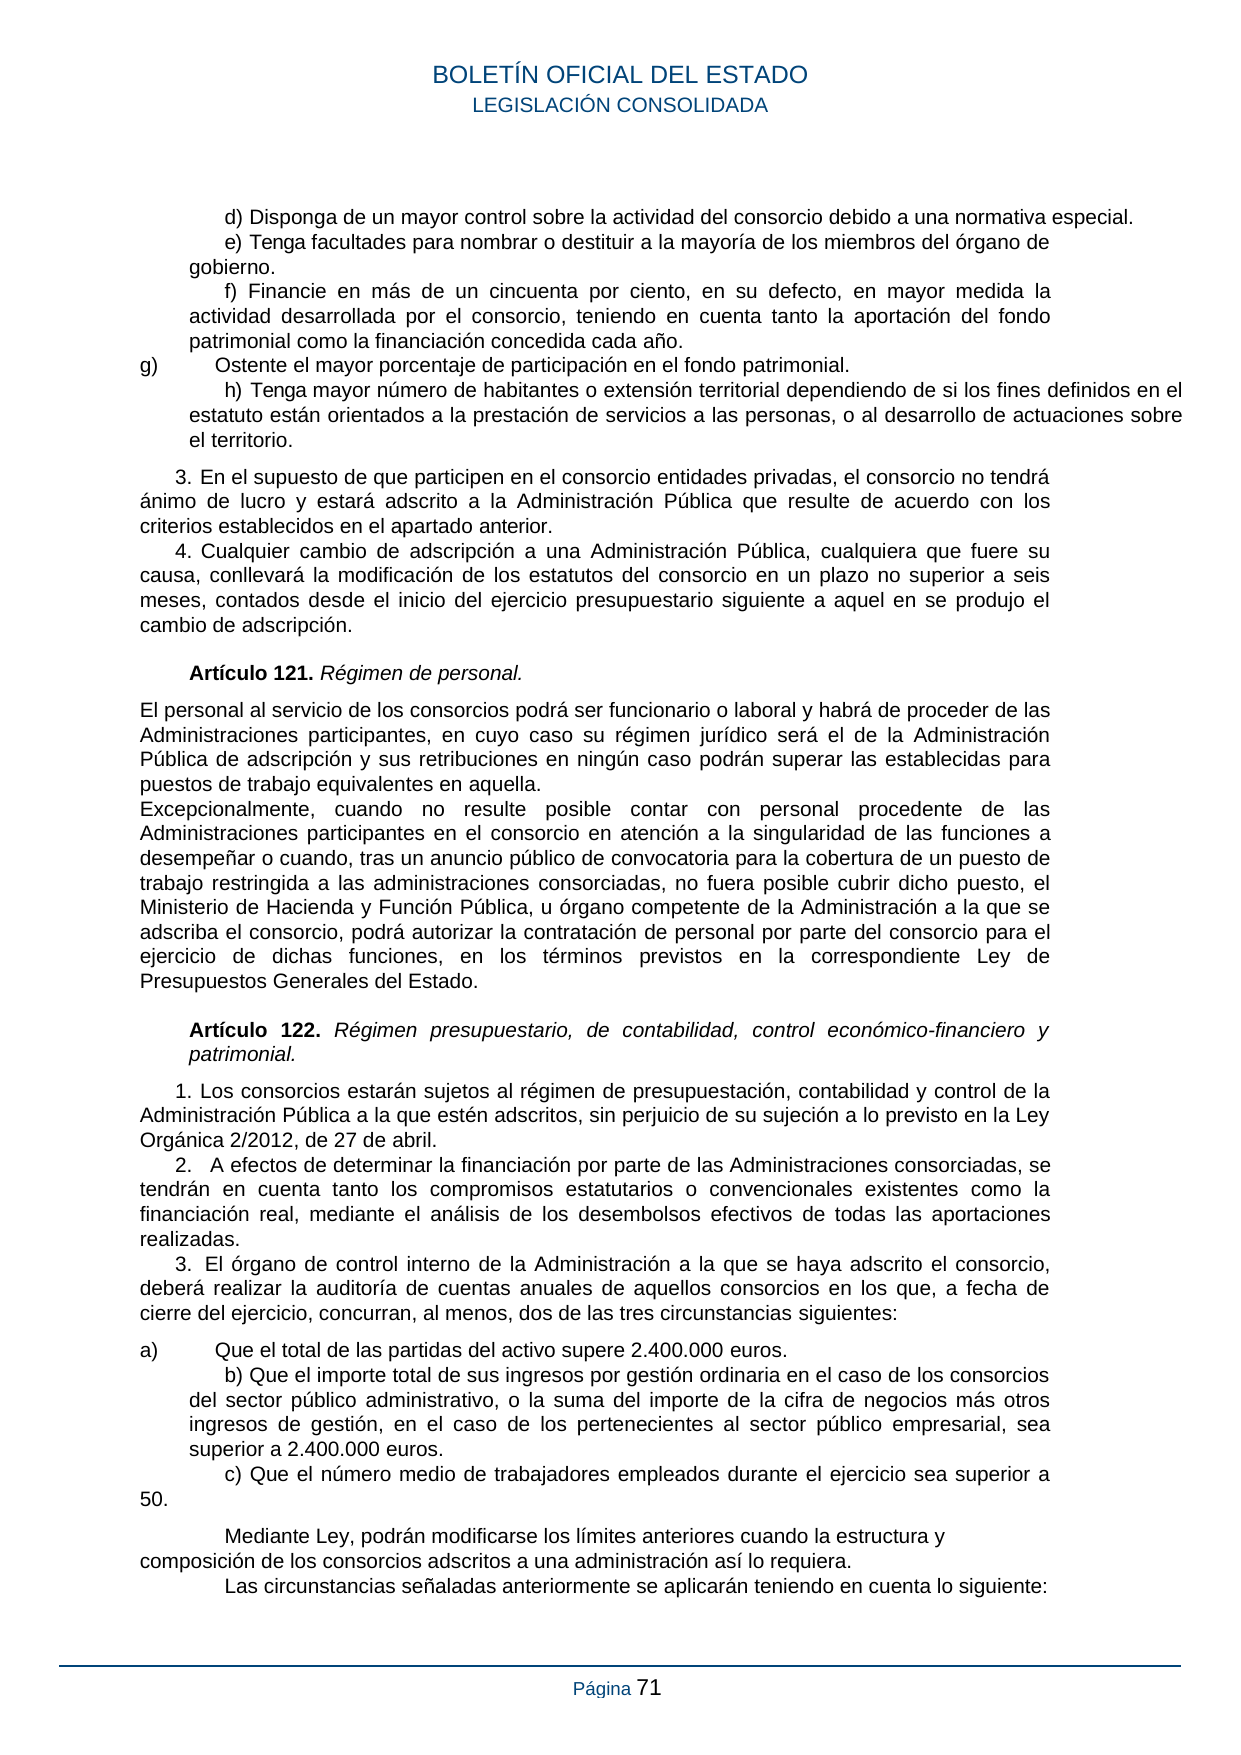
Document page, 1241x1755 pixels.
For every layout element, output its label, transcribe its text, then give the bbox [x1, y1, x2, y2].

text composición de los consorcios adscritos a una administración así lo requiera. [139, 1549, 1184, 1573]
list A efectos de determinar la financiación por parte de las Administraciones consorciadas, se tendrán en cuenta tanto los compromisos estatutarios o convencionales existentes como la financiación real, mediante el análisis de los desembolsos efectivos de todas las aportaciones realizadas. [139, 1153, 1052, 1250]
text Las circunstancias señaladas anteriormente se aplicarán teniendo en cuenta lo siguiente: [224, 1574, 1184, 1598]
text El personal al servicio de los consorcios podrá ser funcionario o laboral y habrá de proceder de las Administraciones participantes, en cuyo caso su régimen jurídico será el de la Administración Pública de adscripción y sus retribuciones en ningún caso podrán superar las establecidas para puestos de trabajo equivalentes en aquella. [139, 698, 1052, 796]
list Que el total de las partidas del activo supere 2.400.000 euros. [139, 1338, 1184, 1362]
text Excepcionalmente, cuando no resulte posible contar con personal procedente de las Administraciones participantes en el consorcio en atención a la singularidad de las funciones a desempeñar o cuando, tras un anuncio público de convocatoria para la cobertura de un puesto de trabajo restringida a las administraciones consorciadas, no fuera posible cubrir dicho puesto, el Ministerio de Hacienda y Función Pública, u órgano competente de la Administración a la que se adscriba el consorcio, podrá autorizar la contratación de personal por parte del consorcio para el ejercicio de dichas funciones, en los términos previstos en la correspondiente Ley de Presupuestos Generales del Estado. [139, 797, 1052, 993]
list El órgano de control interno de la Administración a la que se haya adscrito el consorcio, deberá realizar la auditoría de cuentas anuales de aquellos consorcios en los que, a fecha de cierre del ejercicio, concurran, al menos, dos de las tres circunstancias siguientes: [139, 1251, 1052, 1324]
list Cualquier cambio de adscripción a una Administración Pública, cualquiera que fuere su causa, conllevará la modificación de los estatutos del consorcio en un plazo no superior a seis meses, contados desde el inicio del ejercicio presupuestario siguiente a aquel en se produjo el cambio de adscripción. [139, 539, 1052, 636]
list Los consorcios estarán sujetos al régimen de presupuestación, contabilidad y control de la Administración Pública a la que estén adscritos, sin perjuicio de su sujeción a lo previsto en la Ley Orgánica 2/2012, de 27 de abril. [139, 1079, 1052, 1152]
list Tenga facultades para nombrar o destituir a la mayoría de los miembros del órgano de gobierno. [189, 230, 1052, 278]
text Mediante Ley, podrán modificarse los límites anteriores cuando la estructura y [224, 1524, 1184, 1548]
list Financie en más de un cincuenta por ciento, en su defecto, en mayor medida la actividad desarrollada por el consorcio, teniendo en cuenta tanto la aportación del fondo patrimonial como la financiación concedida cada año. [189, 279, 1052, 352]
list Que el número medio de trabajadores empleados durante el ejercicio sea superior a [224, 1462, 1184, 1486]
list En el supuesto de que participen en el consorcio entidades privadas, el consorcio no tendrá ánimo de lucro y estará adscrito a la Administración Pública que resulte de acuerdo con los criterios establecidos en el apartado anterior. [139, 465, 1052, 538]
list Que el importe total de sus ingresos por gestión ordinaria en el caso de los consorcios del sector público administrativo, o la suma del importe de la cifra de negocios más otros ingresos de gestión, en el caso de los pertenecientes al sector público empresarial, sea superior a 2.400.000 euros. [189, 1363, 1052, 1461]
list Ostente el mayor porcentaje de participación en el fondo patrimonial. [139, 353, 1184, 377]
text Artículo 122. Régimen presupuestario, de contabilidad, control económico-financiero y patrimonial. [189, 1017, 1052, 1066]
text Artículo 121. Régimen de personal. [189, 661, 1184, 685]
list Tenga mayor número de habitantes o extensión territorial dependiendo de si los fines definidos en el estatuto están orientados a la prestación de servicios a las personas, o al desarrollo de actuaciones sobre el territorio. [189, 378, 1184, 451]
list Disponga de un mayor control sobre la actividad del consorcio debido a una normativa especial. [189, 205, 1184, 229]
text 50. [139, 1487, 1184, 1511]
